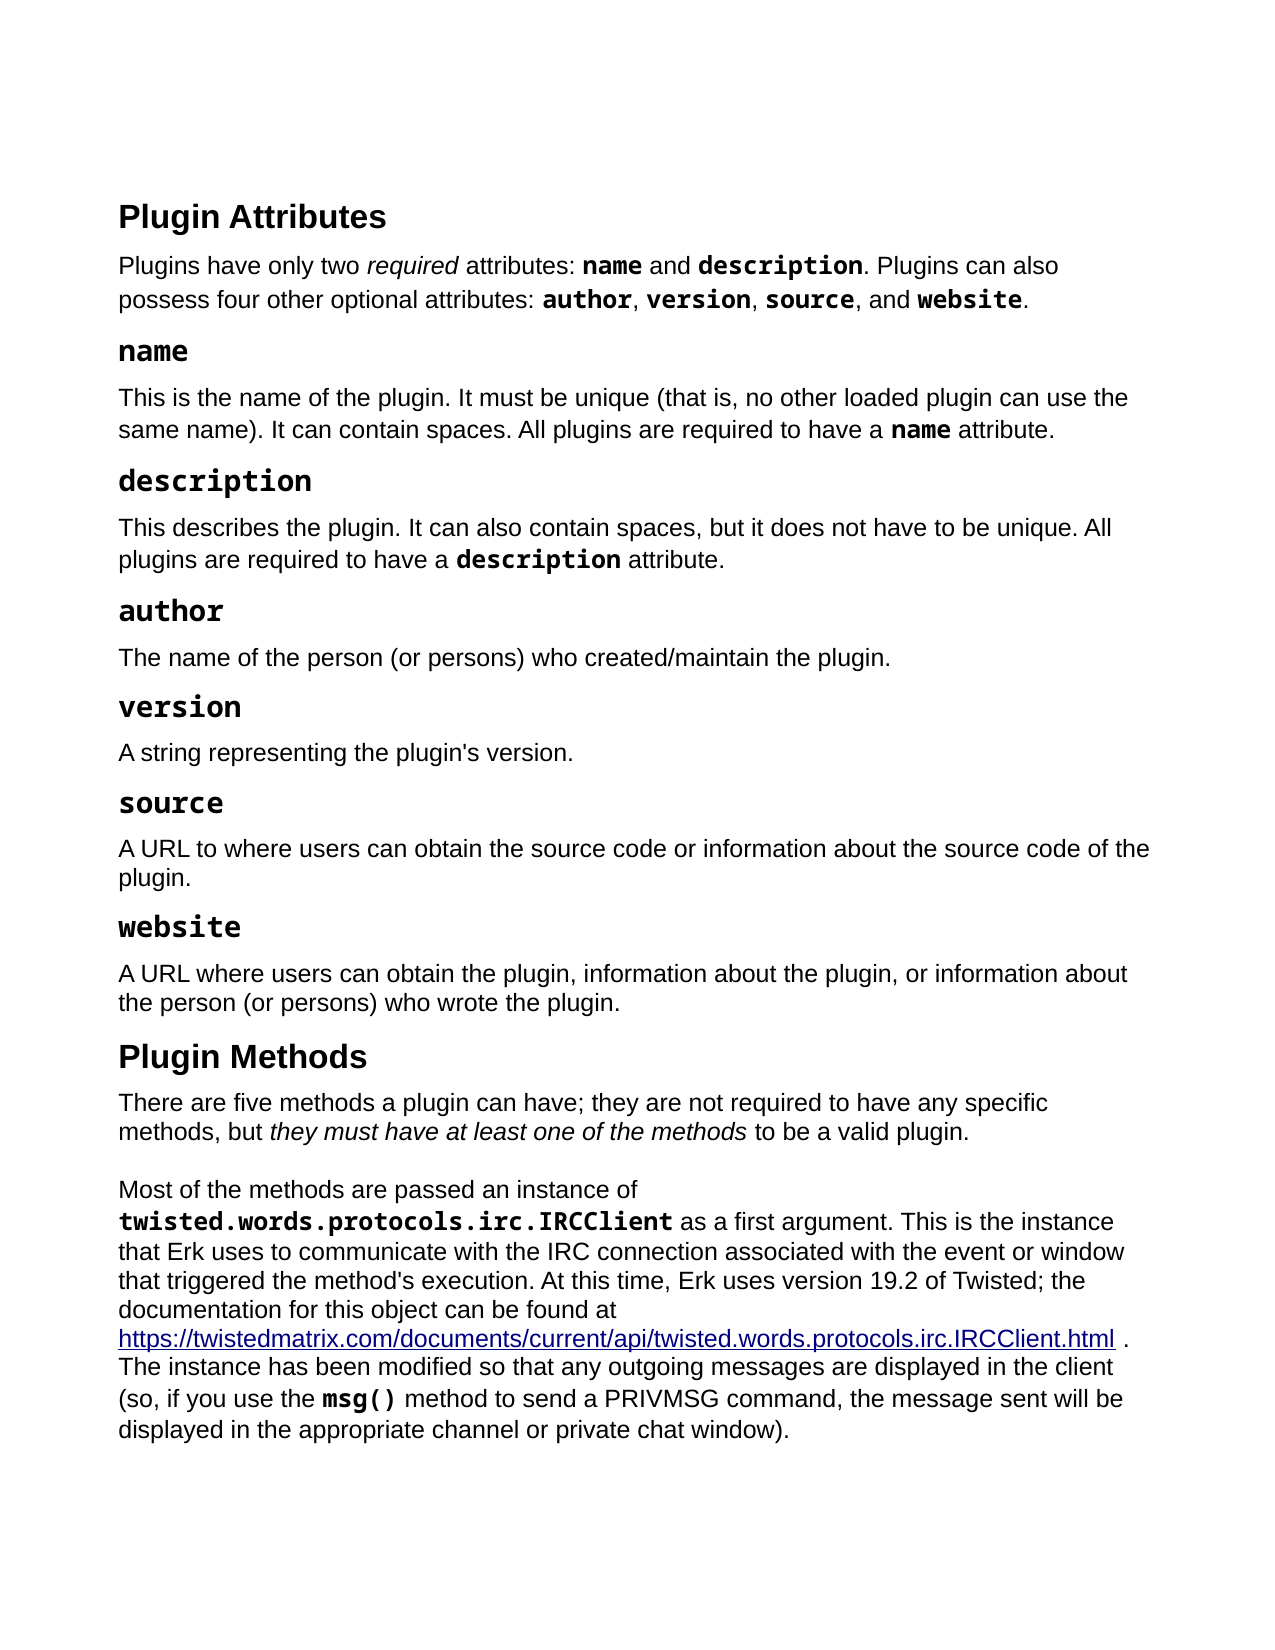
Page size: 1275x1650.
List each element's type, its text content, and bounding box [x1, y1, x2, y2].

text A URL to where users can obtain the source code or information about the source code of the plugin. [118, 834, 1157, 892]
text A URL where users can obtain the plugin, information about the plugin, or information about the person (or persons) who wrote the plugin. [118, 959, 1157, 1016]
subtitle source [118, 782, 1157, 822]
subtitle Plugin Methods [118, 1037, 1157, 1076]
text This describes the plugin. It can also contain spaces, but it does not have to be unique. All plugins are required to have a description attribute. [118, 513, 1157, 576]
subtitle version [118, 686, 1157, 726]
text Plugins have only two required attributes: name and description. Plugins can also possess four other optional attributes: author, version, source, and website. [118, 248, 1157, 316]
subtitle website [118, 906, 1157, 946]
subtitle description [118, 460, 1157, 500]
subtitle Plugin Attributes [118, 196, 1157, 235]
text This is the name of the plugin. It must be unique (that is, no other loaded plugin can use the same name). It can contain spaces. All plugins are required to have a name attribute. [118, 383, 1157, 446]
subtitle name [118, 330, 1157, 370]
text The name of the person (or persons) who created/maintain the plugin. [118, 643, 1157, 671]
text There are five methods a plugin can have; they are not required to have any specific methods, but they must have at least one of the methods to be a valid plugin. [118, 1088, 1157, 1146]
subtitle author [118, 590, 1157, 630]
text Most of the methods are passed an instance of twisted.words.protocols.irc.IRCClient as a first argument. This is the instance that Erk uses to communicate with the IRC connection associated with the event or window that triggered the method's execution. At this time, Erk uses version 19.2 of Twisted; the documentation for this object can be found at https://twistedmatrix.com/documents/current/api/twisted.words.protocols.irc.IRCClient.html . The instance has been modified so that any outgoing messages are displayed in the client (so, if you use the msg() method to send a PRIVMSG command, the message sent will be displayed in the appropriate channel or private chat window). [118, 1174, 1157, 1444]
text A string representing the plugin's version. [118, 738, 1157, 767]
